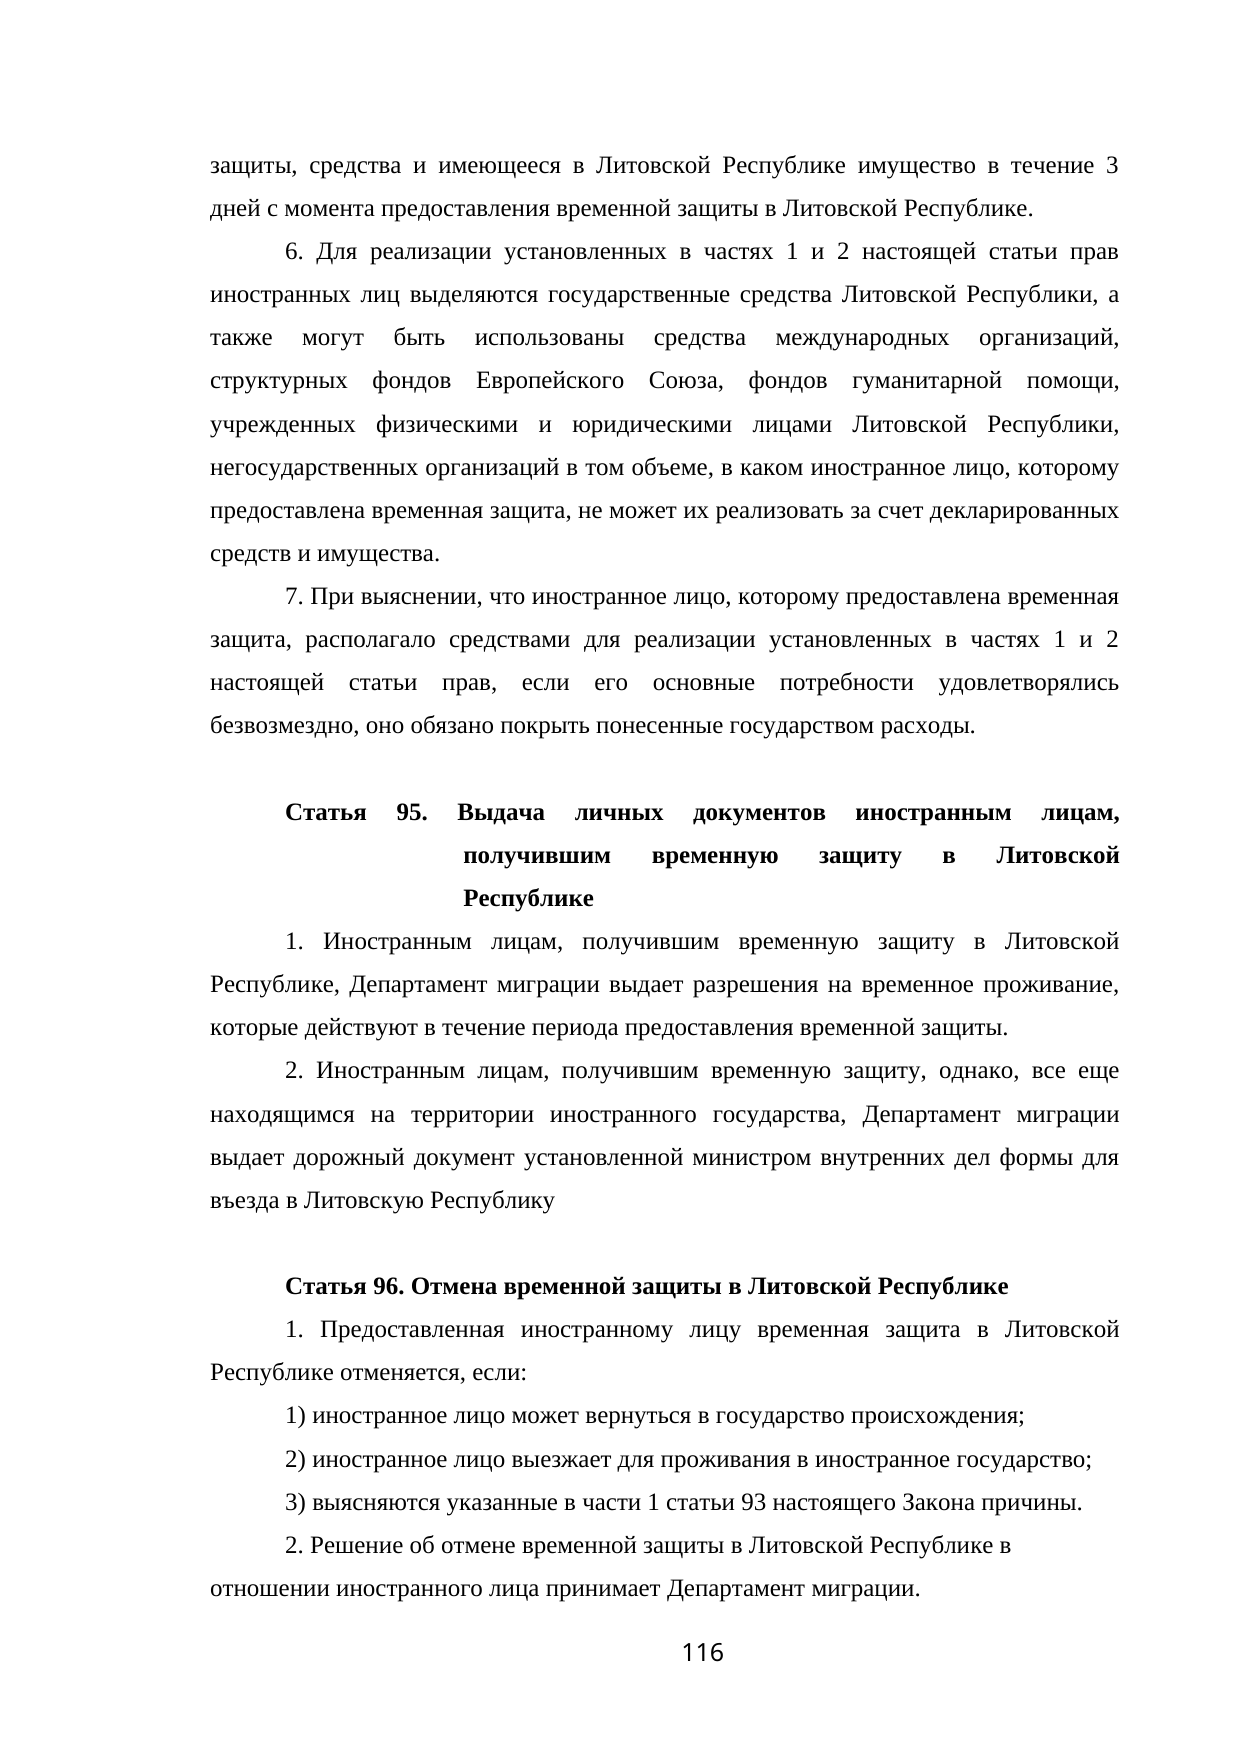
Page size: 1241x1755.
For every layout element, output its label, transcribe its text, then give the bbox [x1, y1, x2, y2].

text 3) выясняются указанные в части 1 статьи 93 настоящего Закона причины. [210, 1487, 1120, 1516]
text 1. Иностранным лицам, получившим временную защиту в Литовской Республике, Департамент миграции выдает разрешения на временное проживание, которые действуют в течение периода предоставления временной защиты. [210, 926, 1120, 1041]
text защиты, средства и имеющееся в Литовской Республике имущество в течение 3 дней с момента предоставления временной защиты в Литовской Республике. [210, 150, 1120, 222]
text 6. Для реализации установленных в частях 1 и 2 настоящей статьи прав иностранных лиц выделяются государственные средства Литовской Республики, а также могут быть использованы средства международных организаций, структурных фондов Европейского Союза, фондов гуманитарной помощи, учрежденных физическими и юридическими лицами Литовской Республики, негосударственных организаций в том объеме, в каком иностранное лицо, которому предоставлена временная защита, не может их реализовать за счет декларированных средств и имущества. [210, 236, 1120, 567]
text 7. При выяснении, что иностранное лицо, которому предоставлена временная защита, располагало средствами для реализации установленных в частях 1 и 2 настоящей статьи прав, если его основные потребности удовлетворялись безвозмездно, оно обязано покрыть понесенные государством расходы. [210, 581, 1120, 739]
text 2. Иностранным лицам, получившим временную защиту, однако, все еще находящимся на территории иностранного государства, Департамент миграции выдает дорожный документ установленной министром внутренних дел формы для въезда в Литовскую Республику [210, 1056, 1120, 1214]
text Статья 95. Выдача личных документов иностранным лицам, получившим временную защиту в Литовской Республике [285, 797, 1120, 912]
text 1. Предоставленная иностранному лицу временная защита в Литовской Республике отменяется, если: [210, 1314, 1120, 1386]
text Статья 96. Отмена временной защиты в Литовской Республике [210, 1271, 1120, 1300]
text 1) иностранное лицо может вернуться в государство происхождения; [210, 1401, 1120, 1429]
text 2. Решение об отмене временной защиты в Литовской Республике в отношении иностранного лица принимает Департамент миграции. [210, 1530, 1120, 1602]
text 2) иностранное лицо выезжает для проживания в иностранное государство; [210, 1444, 1120, 1472]
